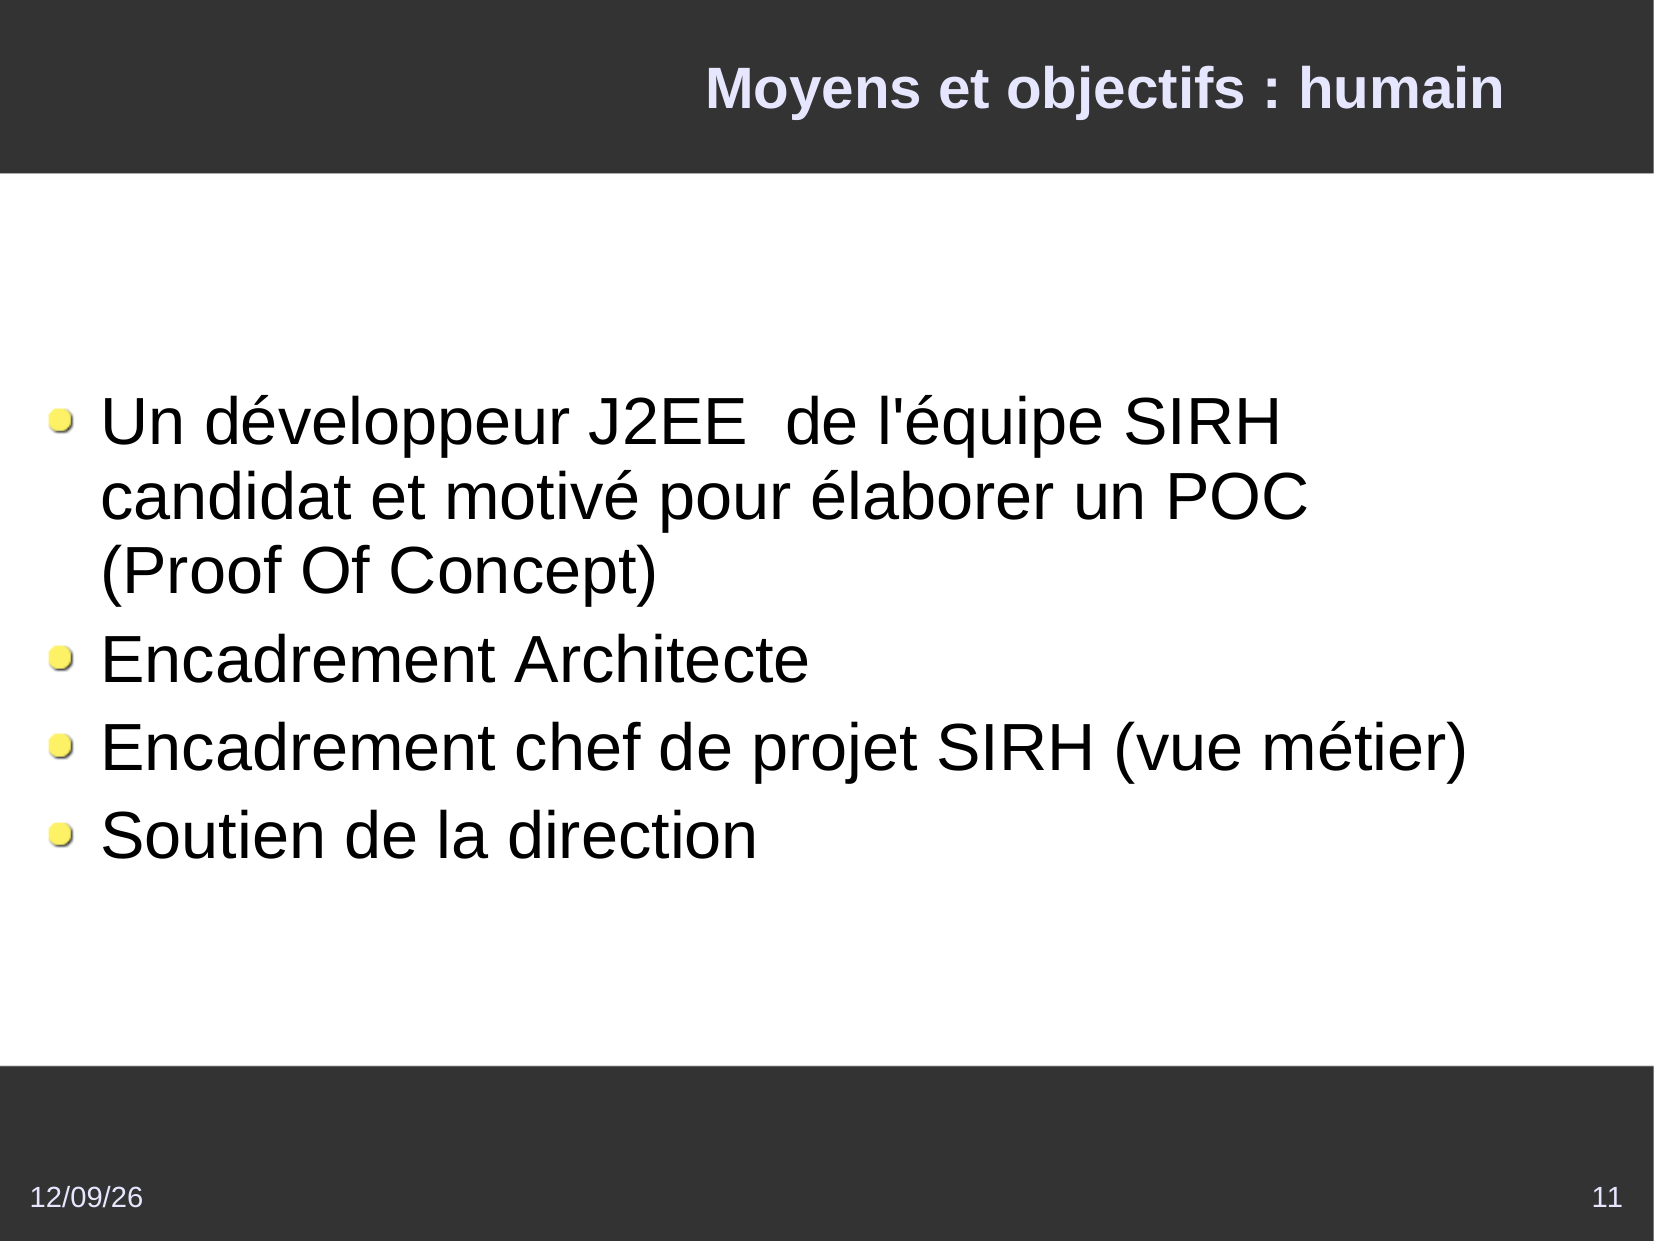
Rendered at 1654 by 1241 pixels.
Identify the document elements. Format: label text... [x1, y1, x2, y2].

title Moyens et objectifs : humain [29, 0, 1506, 178]
list Un développeur J2EE de l'équipe SIRH candidat et motivé pour élaborer un POC (Proof Of Concept) Encadrement Architecte Encadrement chef de projet SIRH (vue métier) Soutien de la direction [29, 383, 1506, 962]
picture [0, 0, 1654, 1241]
